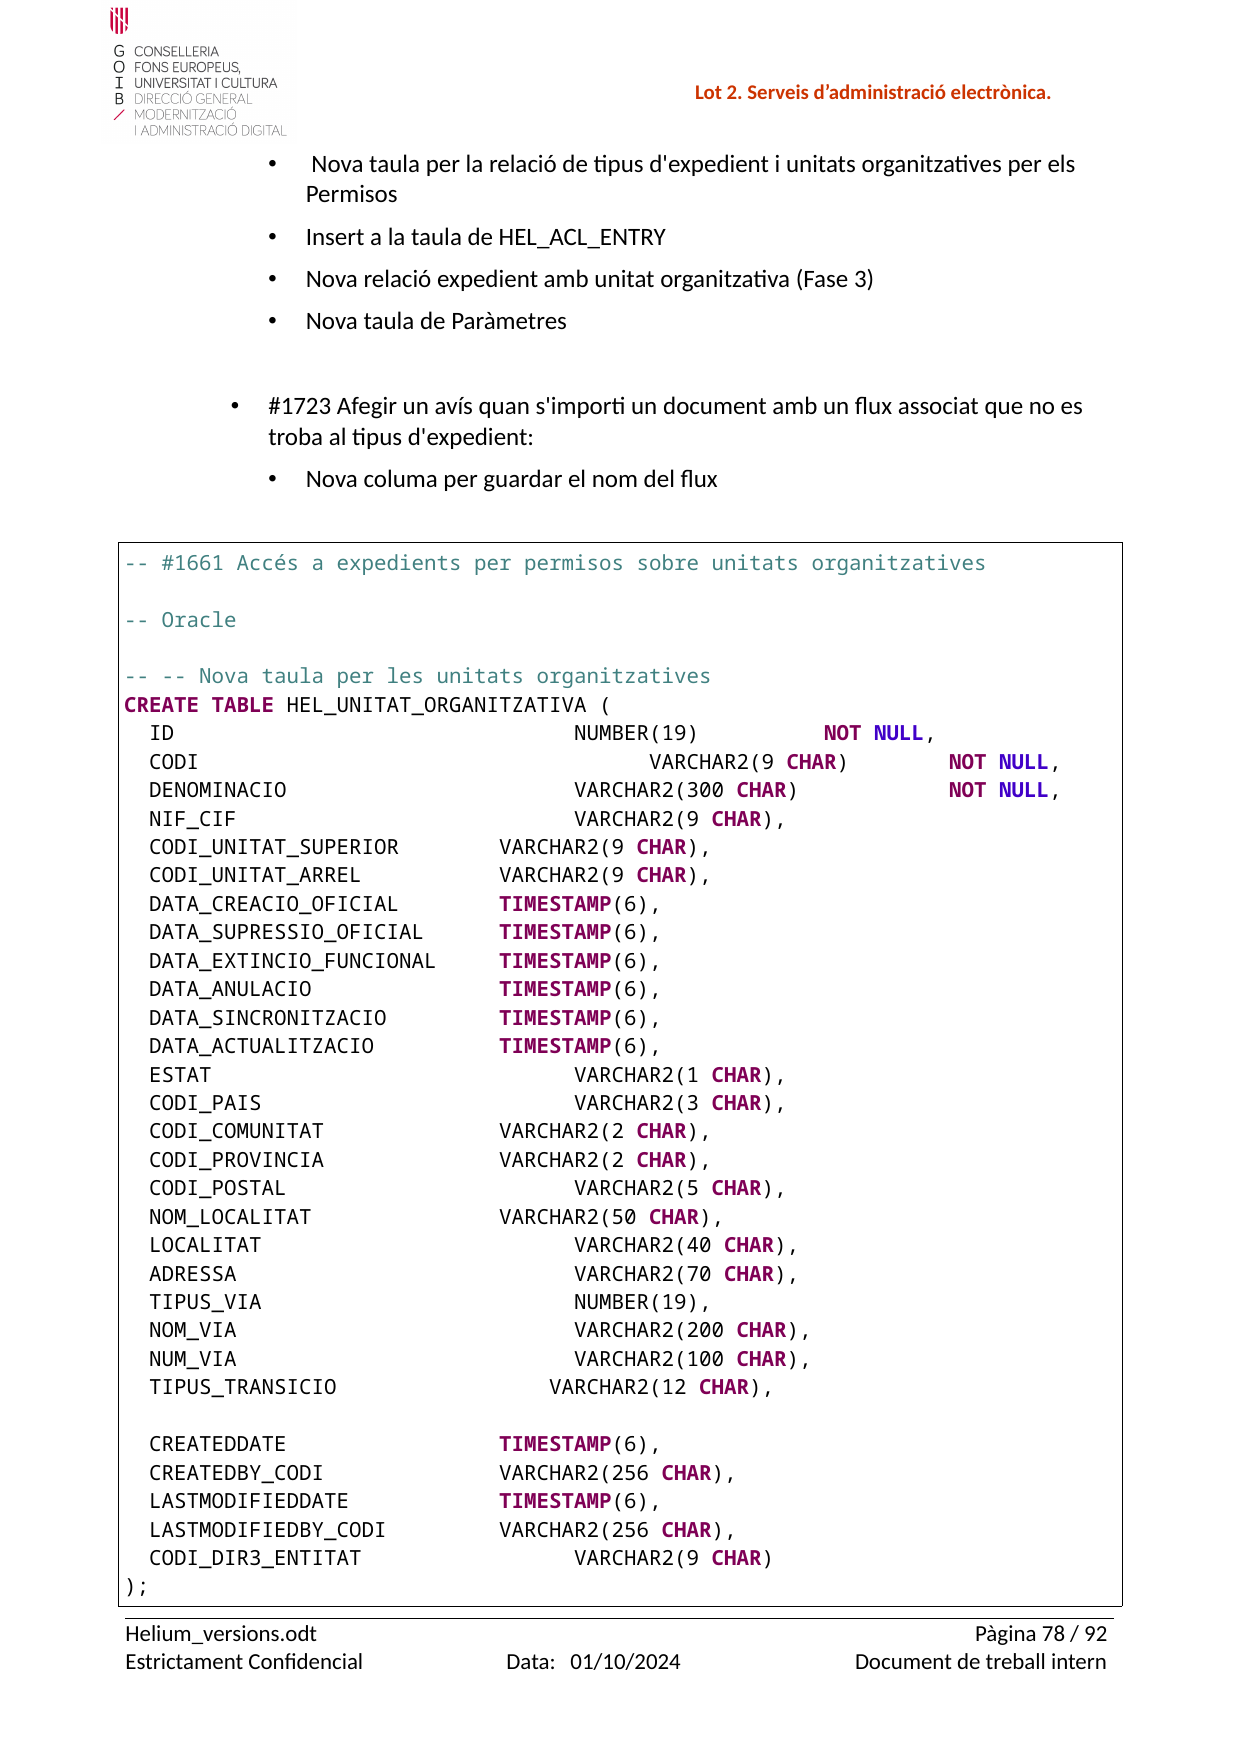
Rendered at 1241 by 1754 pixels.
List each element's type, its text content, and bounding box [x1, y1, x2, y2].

list #1723 Afegir un avís quan s'importi un document amb un flux associat que no es troba al tipus d'expedient: [231, 390, 1122, 451]
list Nova columa per guardar el nom del flux [268, 463, 1122, 494]
list Nova relació expedient amb unitat organitzativa (Fase 3) [268, 263, 1122, 293]
table_header -- #1661 Accés a expedients per permisos sobre unitats organitzatives -- Oracle -- -- Nova taula per les unitats organitzatives CREATE TABLE HEL_UNITAT_ORGANITZATIVA ( ID NUMBER(19) NOT NULL, CODI VARCHAR2(9 CHAR) NOT NULL, DENOMINACIO VARCHAR2(300 CHAR) NOT NULL, NIF_CIF VARCHAR2(9 CHAR), CODI_UNITAT_SUPERIOR VARCHAR2(9 CHAR), CODI_UNITAT_ARREL VARCHAR2(9 CHAR), DATA_CREACIO_OFICIAL TIMESTAMP(6), DATA_SUPRESSIO_OFICIAL TIMESTAMP(6), DATA_EXTINCIO_FUNCIONAL TIMESTAMP(6), DATA_ANULACIO TIMESTAMP(6), DATA_SINCRONITZACIO TIMESTAMP(6), DATA_ACTUALITZACIO TIMESTAMP(6), ESTAT VARCHAR2(1 CHAR), CODI_PAIS VARCHAR2(3 CHAR), CODI_COMUNITAT VARCHAR2(2 CHAR), CODI_PROVINCIA VARCHAR2(2 CHAR), CODI_POSTAL VARCHAR2(5 CHAR), NOM_LOCALITAT VARCHAR2(50 CHAR), LOCALITAT VARCHAR2(40 CHAR), ADRESSA VARCHAR2(70 CHAR), TIPUS_VIA NUMBER(19), NOM_VIA VARCHAR2(200 CHAR), NUM_VIA VARCHAR2(100 CHAR), TIPUS_TRANSICIO VARCHAR2(12 CHAR), CREATEDDATE TIMESTAMP(6), CREATEDBY_CODI VARCHAR2(256 CHAR), LASTMODIFIEDDATE TIMESTAMP(6), LASTMODIFIEDBY_CODI VARCHAR2(256 CHAR), CODI_DIR3_ENTITAT VARCHAR2(9 CHAR) ); [119, 543, 1122, 1606]
list Insert a la taula de HEL_ACL_ENTRY [268, 221, 1122, 251]
list Nova taula per la relació de tipus d'expedient i unitats organitzatives per els Permisos [268, 148, 1122, 209]
picture [100, 0, 297, 144]
list Nova taula de Paràmetres [268, 305, 1122, 336]
